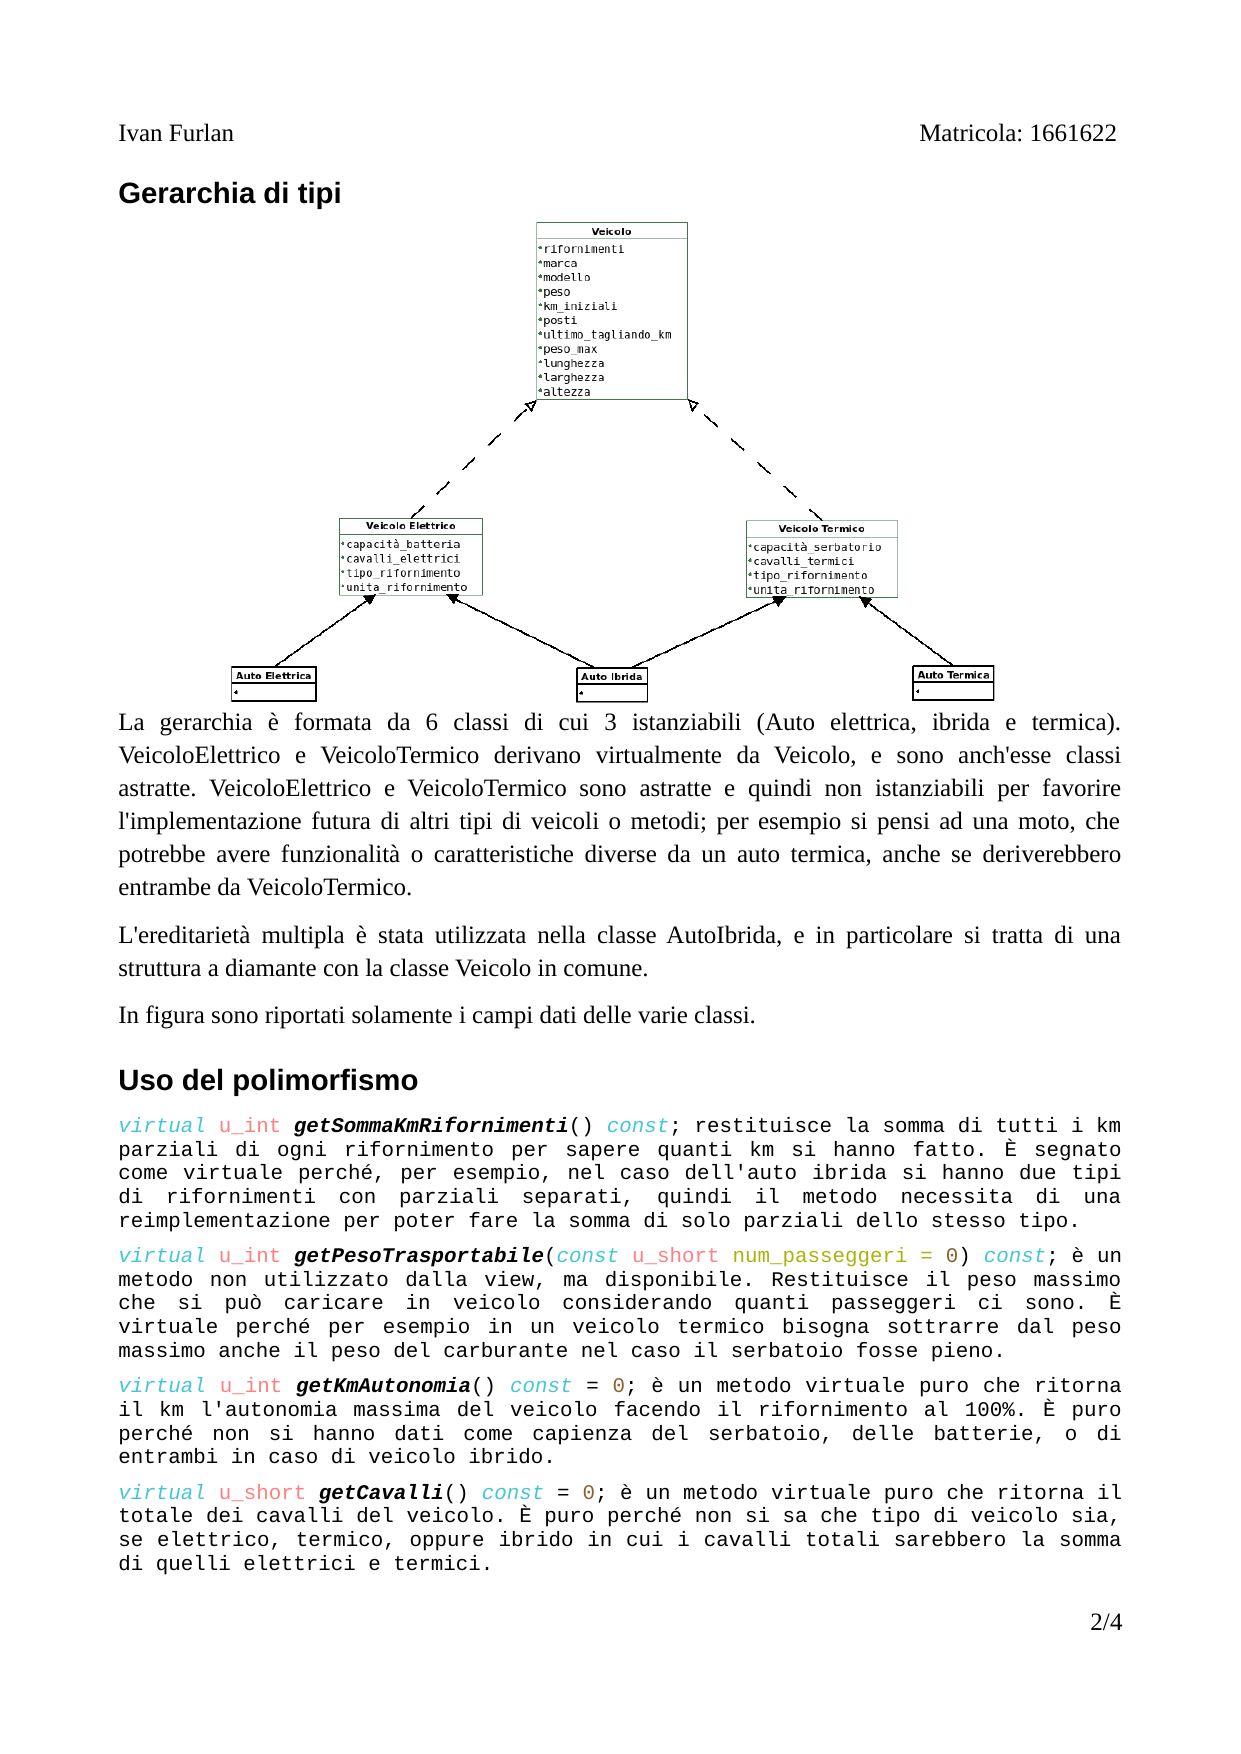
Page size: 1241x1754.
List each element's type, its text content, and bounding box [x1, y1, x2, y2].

subtitle Gerarchia di tipi [118, 176, 1122, 210]
text L'ereditarietà multipla è stata utilizzata nella classe AutoIbrida, e in particolare si tratta di una struttura a diamante con la classe Veicolo in comune. [118, 920, 1122, 982]
subtitle Uso del polimorfismo [118, 1063, 1122, 1097]
text virtual u_int getKmAutonomia() const = 0; è un metodo virtuale puro che ritorna il km l'autonomia massima del veicolo facendo il rifornimento al 100%. È puro perché non si hanno dati come capienza del serbatoio, delle batterie, o di entrambi in caso di veicolo ibrido. [118, 1375, 1122, 1470]
text La gerarchia è formata da 6 classi di cui 3 istanziabili (Auto elettrica, ibrida e termica). VeicoloElettrico e VeicoloTermico derivano virtualmente da Veicolo, e sono anch'esse classi astratte. VeicoloElettrico e VeicoloTermico sono astratte e quindi non istanziabili per favorire l'implementazione futura di altri tipi di veicoli o metodi; per esempio si pensi ad una moto, che potrebbe avere funzionalità o caratteristiche diverse da un auto termica, anche se deriverebbero entrambe da VeicoloTermico. [118, 703, 1122, 901]
text virtual u_int getPesoTrasportabile(const u_short num_passeggeri = 0) const; è un metodo non utilizzato dalla view, ma disponibile. Restituisce il peso massimo che si può caricare in veicolo considerando quanti passeggeri ci sono. È virtuale perché per esempio in un veicolo termico bisogna sottrarre dal peso massimo anche il peso del carburante nel caso il serbatoio fosse pieno. [118, 1245, 1122, 1363]
text virtual u_short getCavalli() const = 0; è un metodo virtuale puro che ritorna il totale dei cavalli del veicolo. È puro perché non si sa che tipo di veicolo sia, se elettrico, termico, oppure ibrido in cui i cavalli totali sarebbero la somma di quelli elettrici e termici. [118, 1482, 1122, 1576]
picture [231, 222, 995, 703]
text virtual u_int getSommaKmRifornimenti() const; restituisce la somma di tutti i km parziali di ogni rifornimento per sapere quanti km si hanno fatto. È segnato come virtuale perché, per esempio, nel caso dell'auto ibrida si hanno due tipi di rifornimenti con parziali separati, quindi il metodo necessita di una reimplementazione per poter fare la somma di solo parziali dello stesso tipo. [118, 1115, 1122, 1233]
text In figura sono riportati solamente i campi dati delle varie classi. [118, 1001, 1122, 1029]
